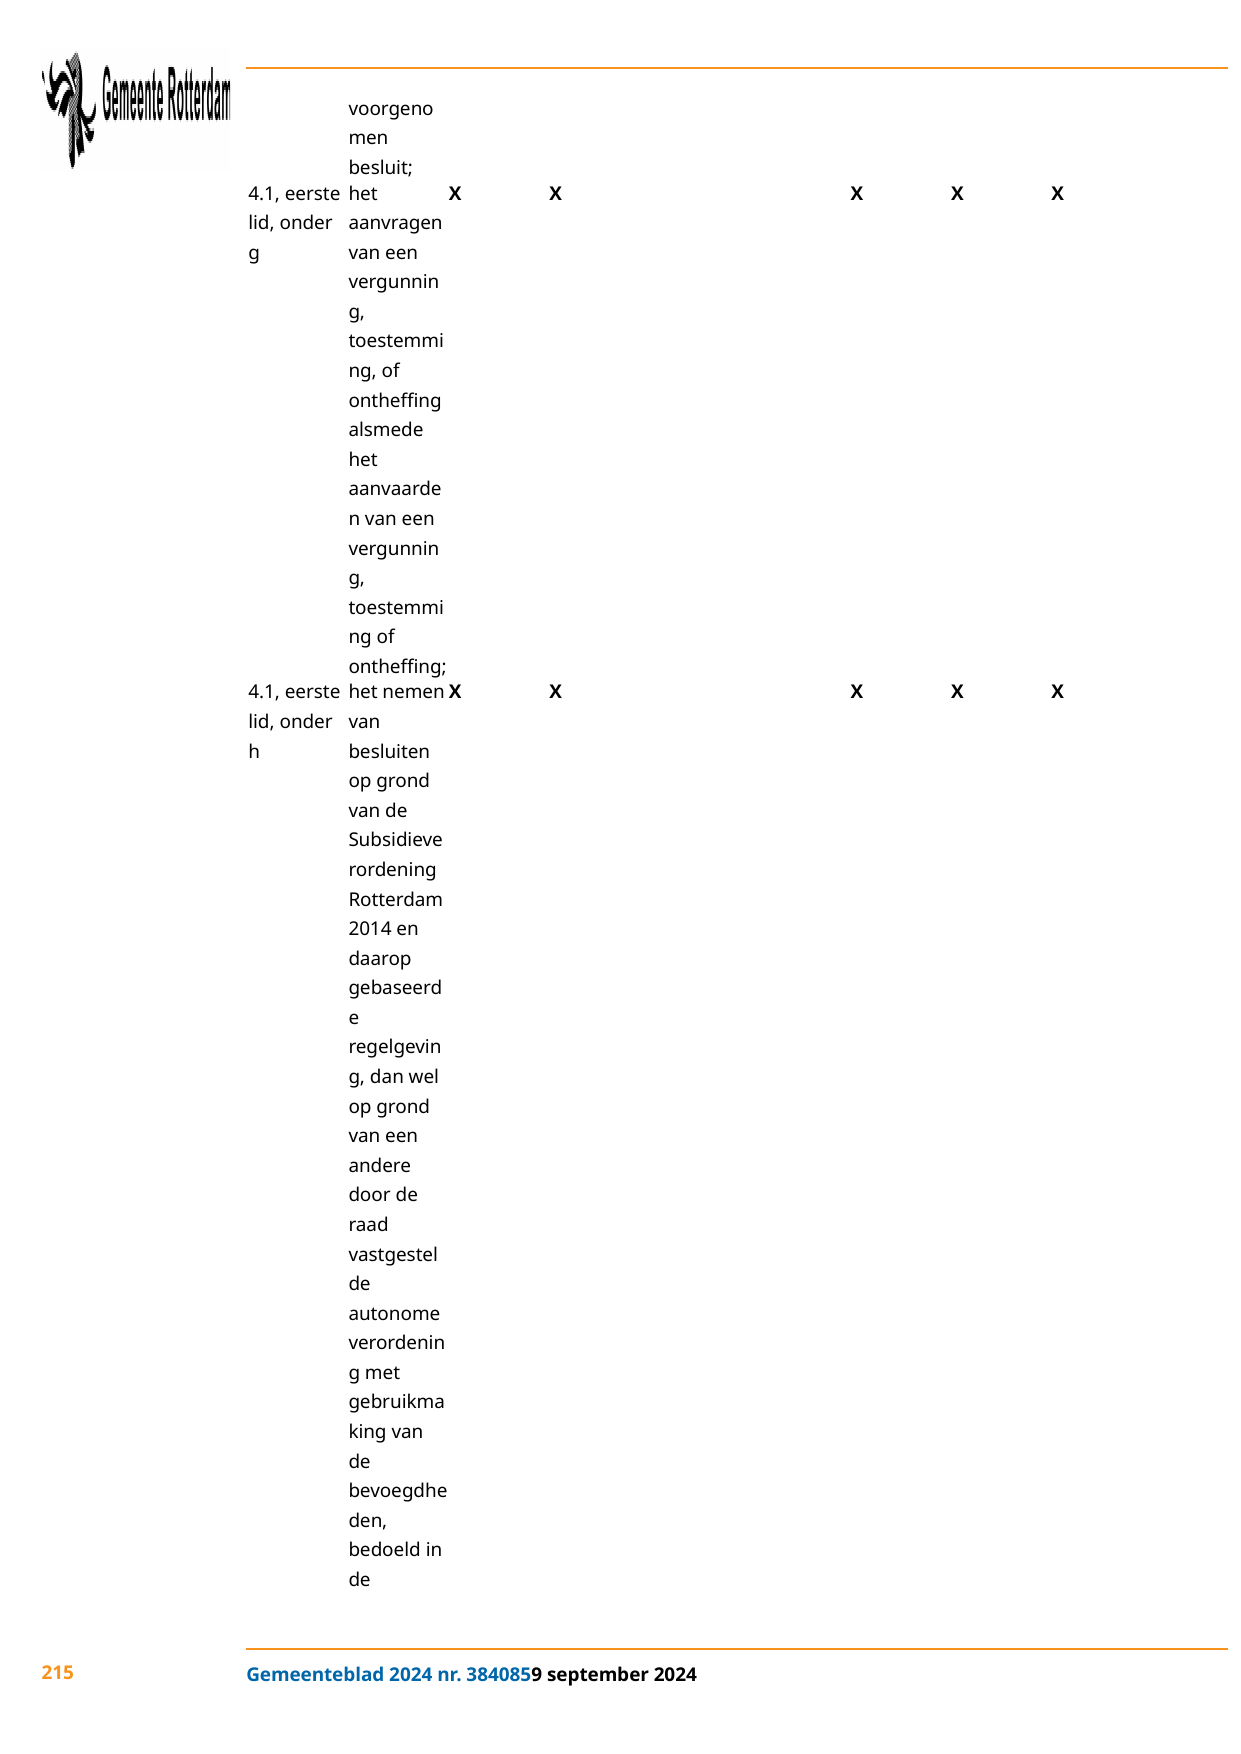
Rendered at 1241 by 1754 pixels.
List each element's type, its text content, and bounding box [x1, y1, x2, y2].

table_cell [449, 95, 549, 180]
table_cell het nemen van besluiten op grond van de Subsidieverordening Rotterdam 2014 en daarop gebaseerde regelgeving, dan wel op grond van een andere door de raad vastgestelde autonome verordening met gebruikmaking van de bevoegdheden, bedoeld in de [348, 679, 449, 1592]
table_cell X [449, 679, 549, 1592]
table_cell [750, 679, 850, 1592]
table_cell [549, 95, 649, 180]
table_cell [951, 95, 1051, 180]
table_cell 4.1, eerste lid, onder g [248, 180, 348, 679]
table_cell X [951, 679, 1051, 1592]
table_cell 4.1, eerste lid, onder h [248, 679, 348, 1592]
table_cell het aanvragen van een vergunning, toestemming, of ontheffing alsmede het aanvaarden van een vergunning, toestemming of ontheffing; [348, 180, 449, 679]
table_cell voorgenomen besluit; [348, 95, 449, 180]
table_cell X [850, 180, 951, 679]
table_cell [248, 95, 348, 180]
table_cell [850, 95, 951, 180]
table_cell X [549, 679, 649, 1592]
table_cell X [1051, 180, 1152, 679]
table_cell X [449, 180, 549, 679]
table_cell [650, 180, 750, 679]
table_cell [750, 95, 850, 180]
table_cell [1051, 95, 1152, 180]
table_cell X [549, 180, 649, 679]
table_cell [650, 95, 750, 180]
picture [41, 47, 231, 172]
table_cell X [850, 679, 951, 1592]
table_cell X [1051, 679, 1152, 1592]
table_cell [750, 180, 850, 679]
table_cell X [951, 180, 1051, 679]
table_cell [650, 679, 750, 1592]
